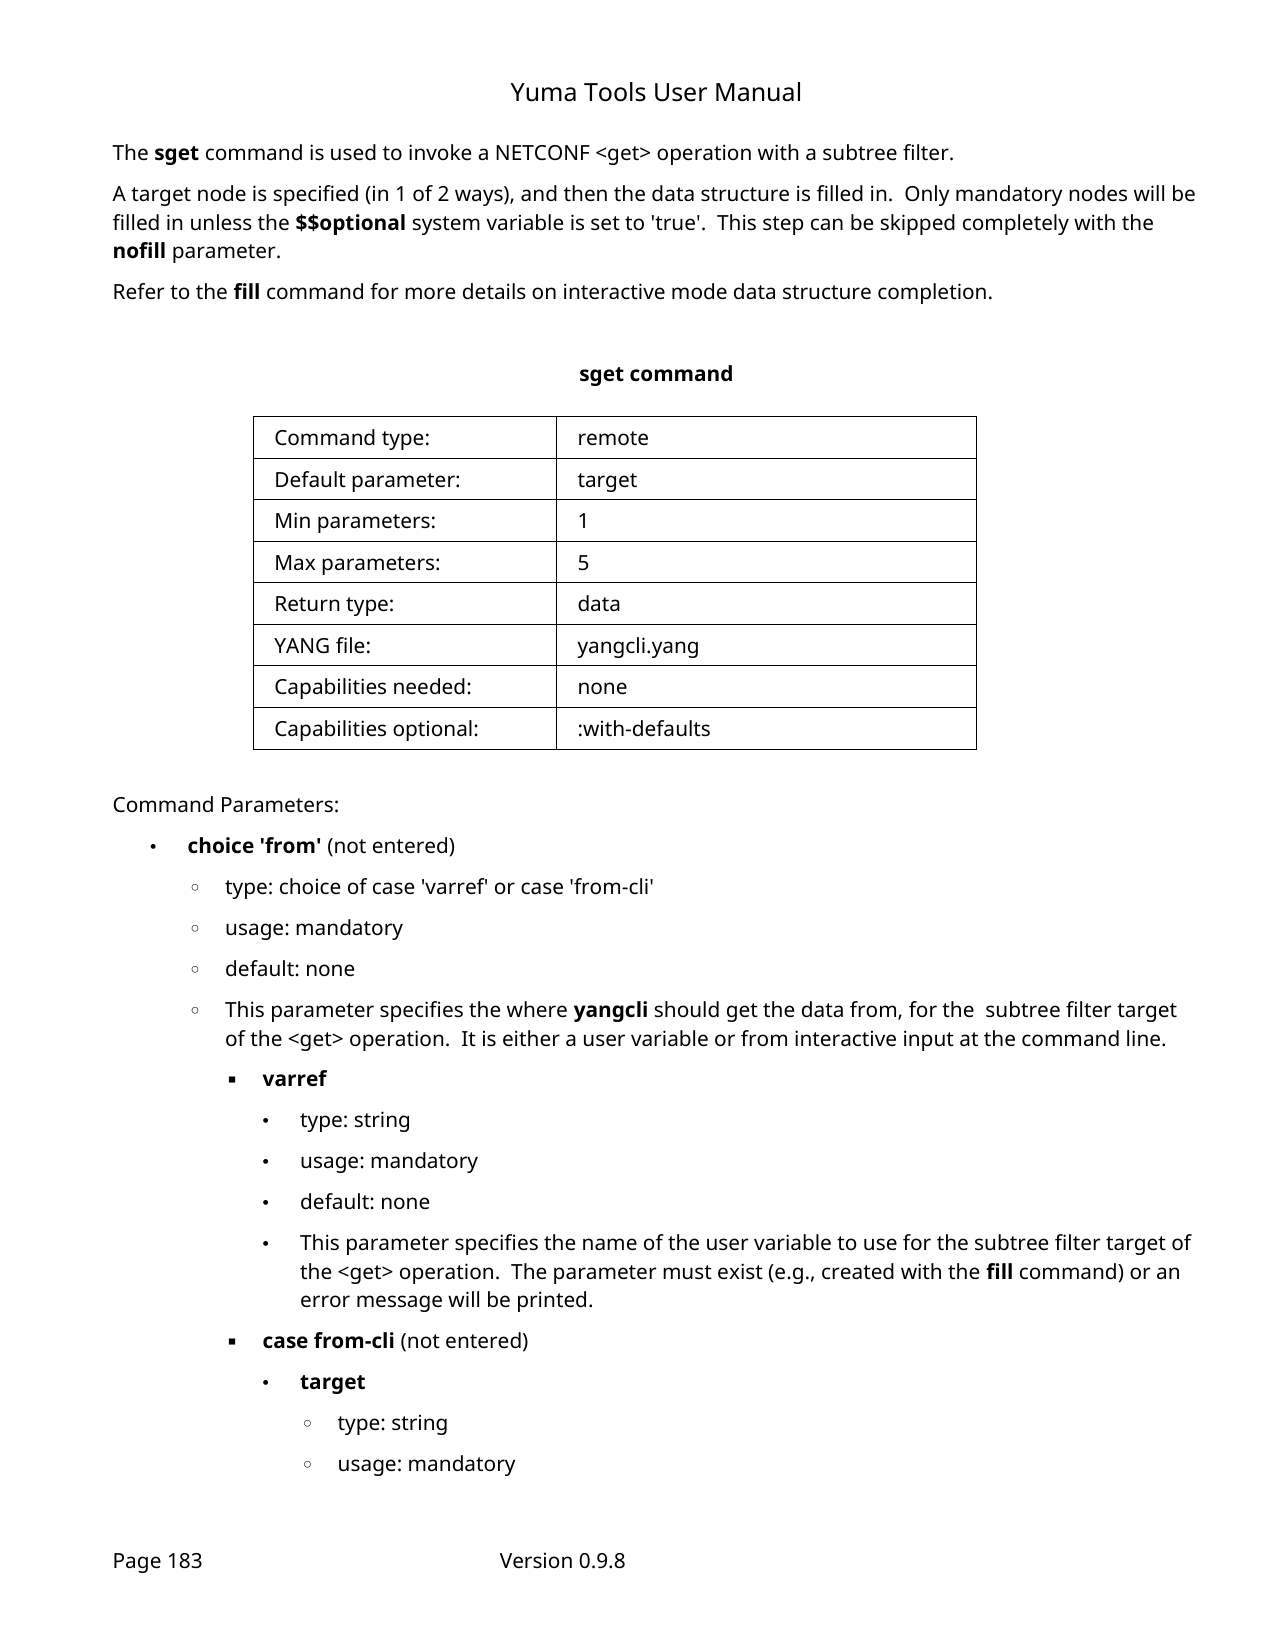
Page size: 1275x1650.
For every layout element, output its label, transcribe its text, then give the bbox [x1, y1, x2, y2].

table_cell Min parameters: [254, 500, 556, 541]
table_cell 1 [557, 500, 976, 541]
table_cell data [557, 583, 976, 624]
list usage: mandatory [300, 1449, 1200, 1477]
table_cell :with-defaults [557, 708, 976, 748]
table_cell yangcli.yang [557, 625, 976, 665]
table_cell none [557, 666, 976, 707]
text The sget command is used to invoke a NETCONF <get> operation with a subtree filter. [112, 138, 1200, 167]
list type: choice of case 'varref' or case 'from-cli' [187, 872, 1200, 901]
table_cell Capabilities optional: [254, 708, 556, 748]
table_header Command type: [254, 417, 556, 458]
list target [262, 1367, 1200, 1396]
list case from-cli (not entered) [225, 1326, 1200, 1354]
list type: string [262, 1106, 1200, 1134]
table_cell Default parameter: [254, 459, 556, 499]
text Command Parameters: [112, 791, 1200, 819]
table_cell Return type: [254, 583, 556, 624]
table_cell target [557, 459, 976, 499]
list varref [225, 1064, 1200, 1093]
table_cell 5 [557, 542, 976, 582]
list usage: mandatory [262, 1146, 1200, 1175]
table_cell YANG file: [254, 625, 556, 665]
text A target node is specified (in 1 of 2 ways), and then the data structure is filled in. Only mandatory nodes will be filled in unless the $$optional system variable is set to 'true'. This step can be skipped completely with the nofill parameter. [112, 179, 1200, 265]
table_cell Max parameters: [254, 542, 556, 582]
subtitle sget command [127, 359, 1185, 388]
list This parameter specifies the name of the user variable to use for the subtree filter target of the <get> operation. The parameter must exist (e.g., created with the fill command) or an error message will be printed. [262, 1228, 1200, 1314]
table_cell Capabilities needed: [254, 666, 556, 707]
list usage: mandatory [187, 913, 1200, 942]
list choice 'from' (not entered) [150, 831, 1200, 860]
list type: string [300, 1408, 1200, 1436]
text Refer to the fill command for more details on interactive mode data structure completion. [112, 277, 1200, 306]
table_header remote [557, 417, 976, 458]
list This parameter specifies the where yangcli should get the data from, for the subtree filter target of the <get> operation. It is either a user variable or from interactive input at the command line. [187, 995, 1200, 1052]
list default: none [187, 954, 1200, 983]
list default: none [262, 1187, 1200, 1216]
